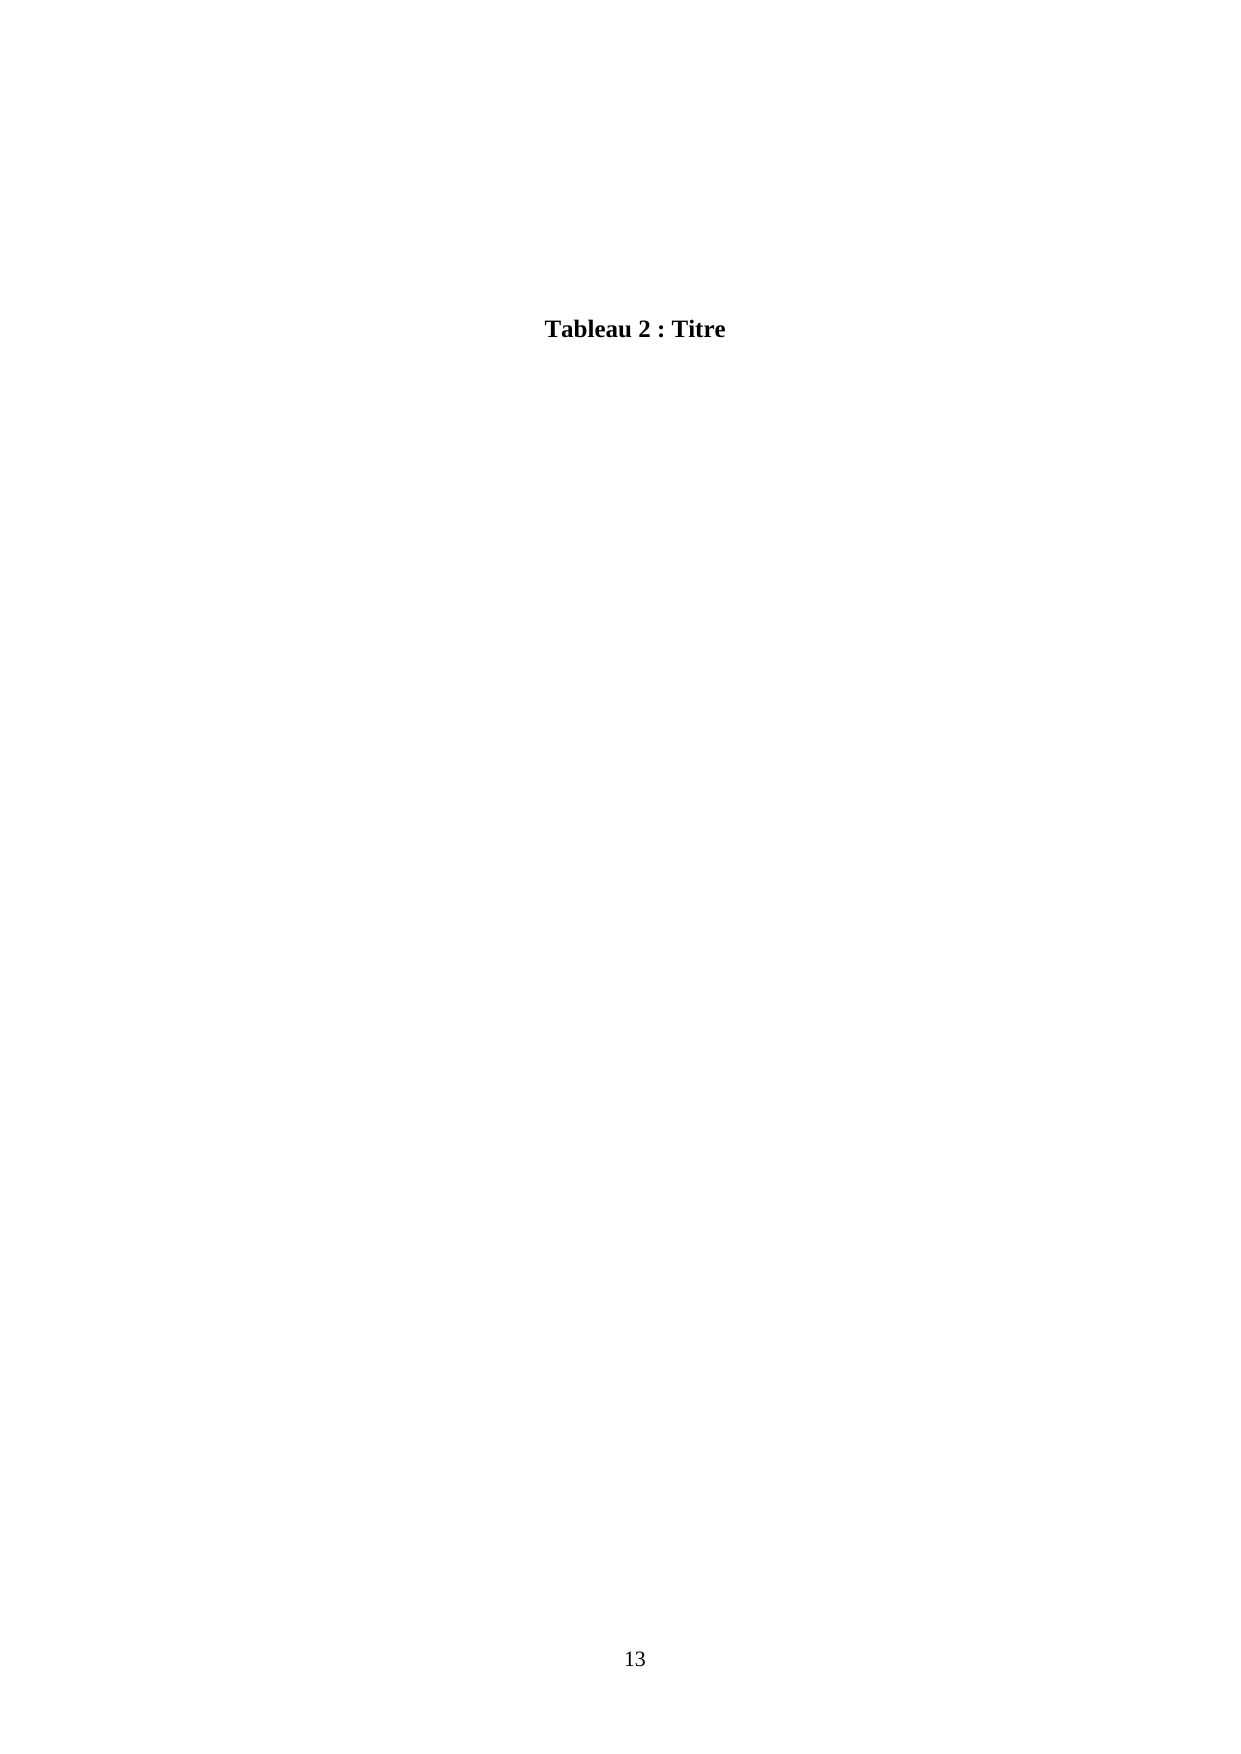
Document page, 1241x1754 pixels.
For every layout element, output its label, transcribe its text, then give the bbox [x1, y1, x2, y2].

text Tableau 2 : Titre [177, 314, 1092, 343]
